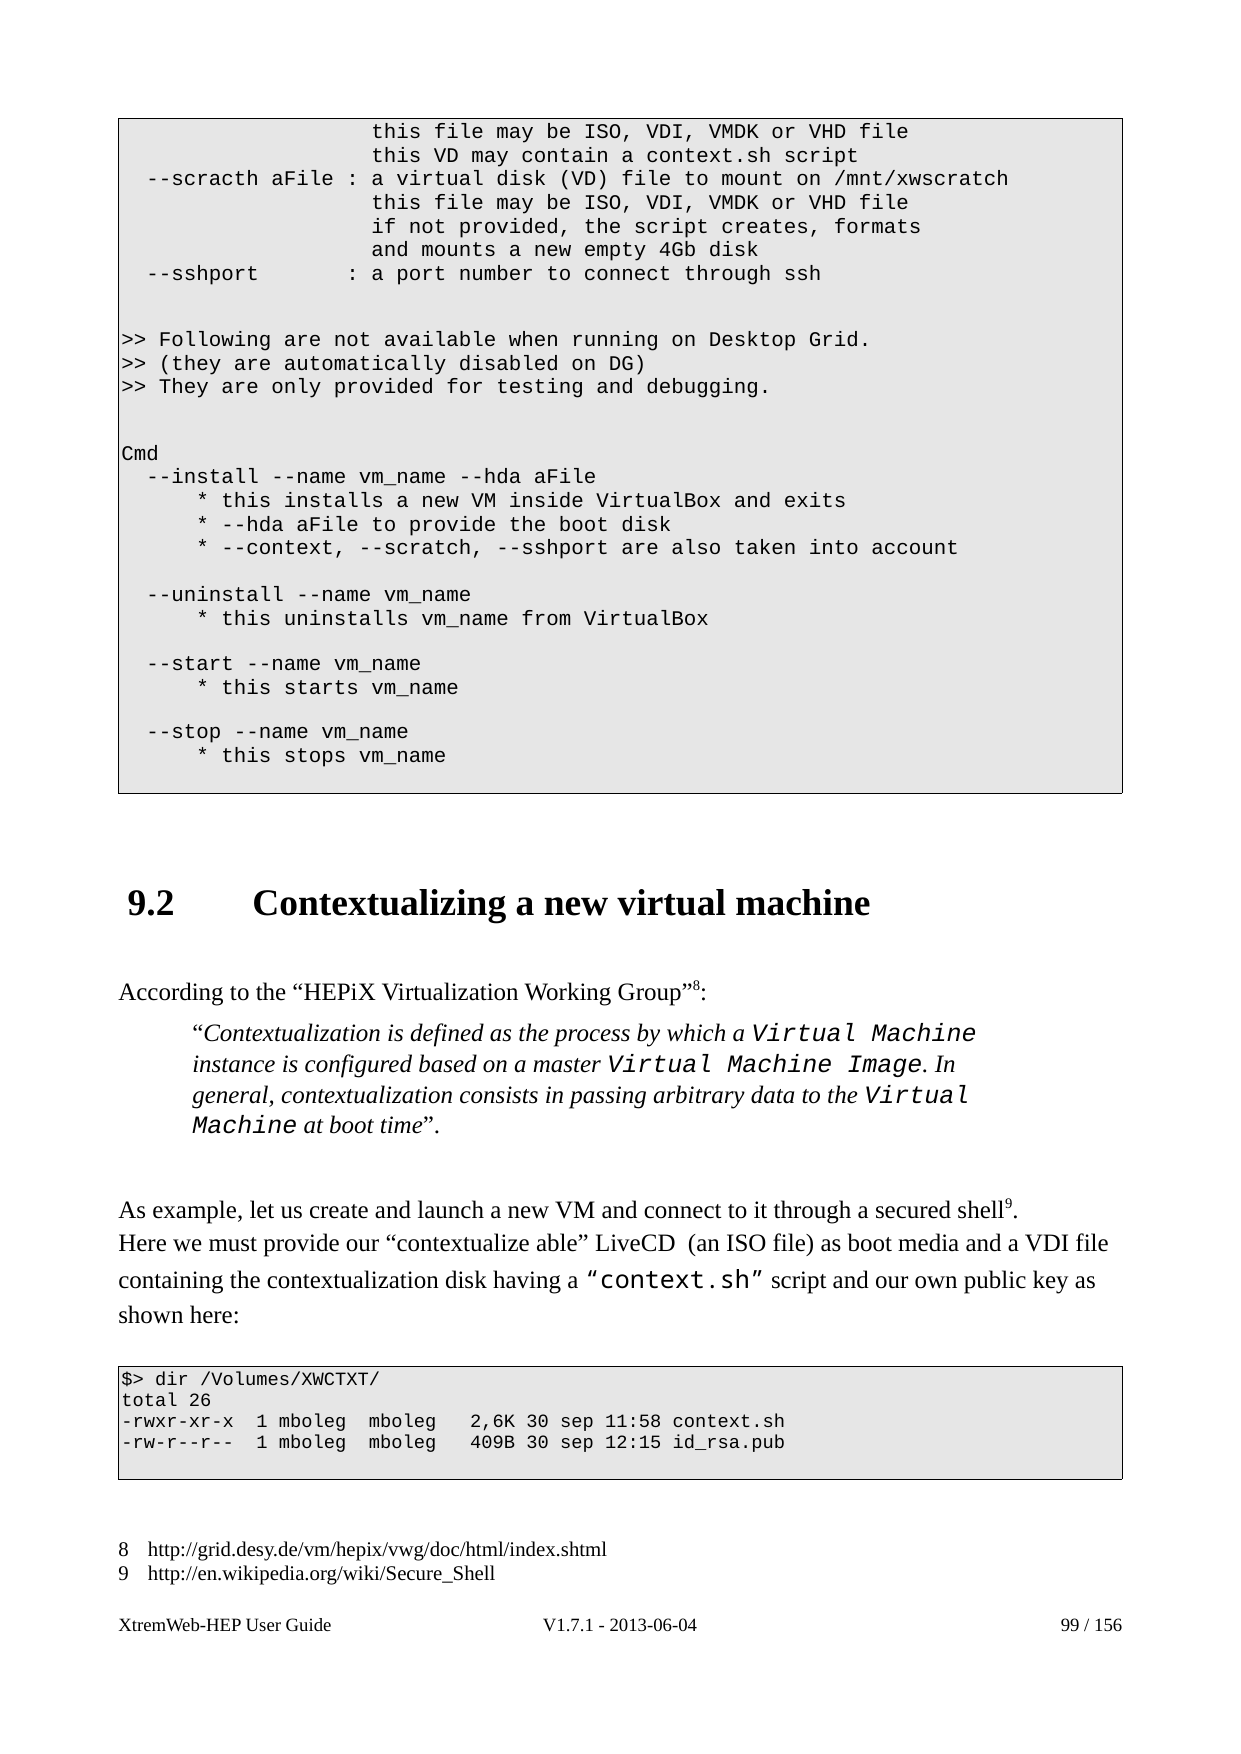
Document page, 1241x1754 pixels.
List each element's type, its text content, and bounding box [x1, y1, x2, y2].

text * this stops vm_name [119, 742, 1122, 766]
text --sshport : a port number to connect through ssh [119, 260, 1122, 284]
text Cmd [119, 439, 1122, 463]
text this file may be ISO, VDI, VMDK or VHD file [119, 119, 1122, 142]
text * this starts vm_name [119, 674, 1122, 697]
text total 26 [119, 1388, 1122, 1409]
text --scracth aFile : a virtual disk (VD) file to mount on /mnt/xwscratch [119, 165, 1122, 189]
text Here we must provide our “contextualize able” LiveCD (an ISO file) as boot media and a VDI file containing the contextualization disk having a “context.sh” script and our own public key as shown here: [118, 1228, 1122, 1329]
text http://grid.desy.de/vm/hepix/vwg/doc/html/index.shtml [118, 1537, 1122, 1561]
text this file may be ISO, VDI, VMDK or VHD file [119, 189, 1122, 213]
text --start --name vm_name [119, 650, 1122, 674]
text * --hda aFile to provide the boot disk [119, 511, 1122, 534]
text --uninstall --name vm_name [119, 581, 1122, 605]
subtitle Contextualizing a new virtual machine [118, 880, 1122, 923]
text As example, let us create and launch a new VM and connect to it through a secured shell. [118, 1195, 1122, 1224]
text “Contextualization is defined as the process by which a Virtual Machine instance is configured based on a master Virtual Machine Image. In general, contextualization consists in passing arbitrary data to the Virtual Machine at boot time”. [192, 1018, 1034, 1141]
text http://en.wikipedia.org/wiki/Secure_Shell [118, 1561, 1122, 1585]
text -rwxr-xr-x 1 mboleg mboleg 2,6K 30 sep 11:58 context.sh [119, 1409, 1122, 1430]
text * this uninstalls vm_name from VirtualBox [119, 605, 1122, 629]
text this VD may contain a context.sh script [119, 142, 1122, 165]
text According to the “HEPiX Virtualization Working Group”: [118, 977, 1122, 1006]
text $> dir /Volumes/XWCTXT/ [119, 1367, 1122, 1388]
text if not provided, the script creates, formats [119, 213, 1122, 236]
text --stop --name vm_name [119, 718, 1122, 742]
text >> Following are not available when running on Desktop Grid. [119, 326, 1122, 350]
text --install --name vm_name --hda aFile [119, 463, 1122, 487]
text >> (they are automatically disabled on DG) [119, 350, 1122, 373]
text -rw-r--r-- 1 mboleg mboleg 409B 30 sep 12:15 id_rsa.pub [119, 1430, 1122, 1451]
text >> They are only provided for testing and debugging. [119, 373, 1122, 397]
text and mounts a new empty 4Gb disk [119, 236, 1122, 260]
text * this installs a new VM inside VirtualBox and exits [119, 487, 1122, 511]
text * --context, --scratch, --sshport are also taken into account [119, 534, 1122, 558]
